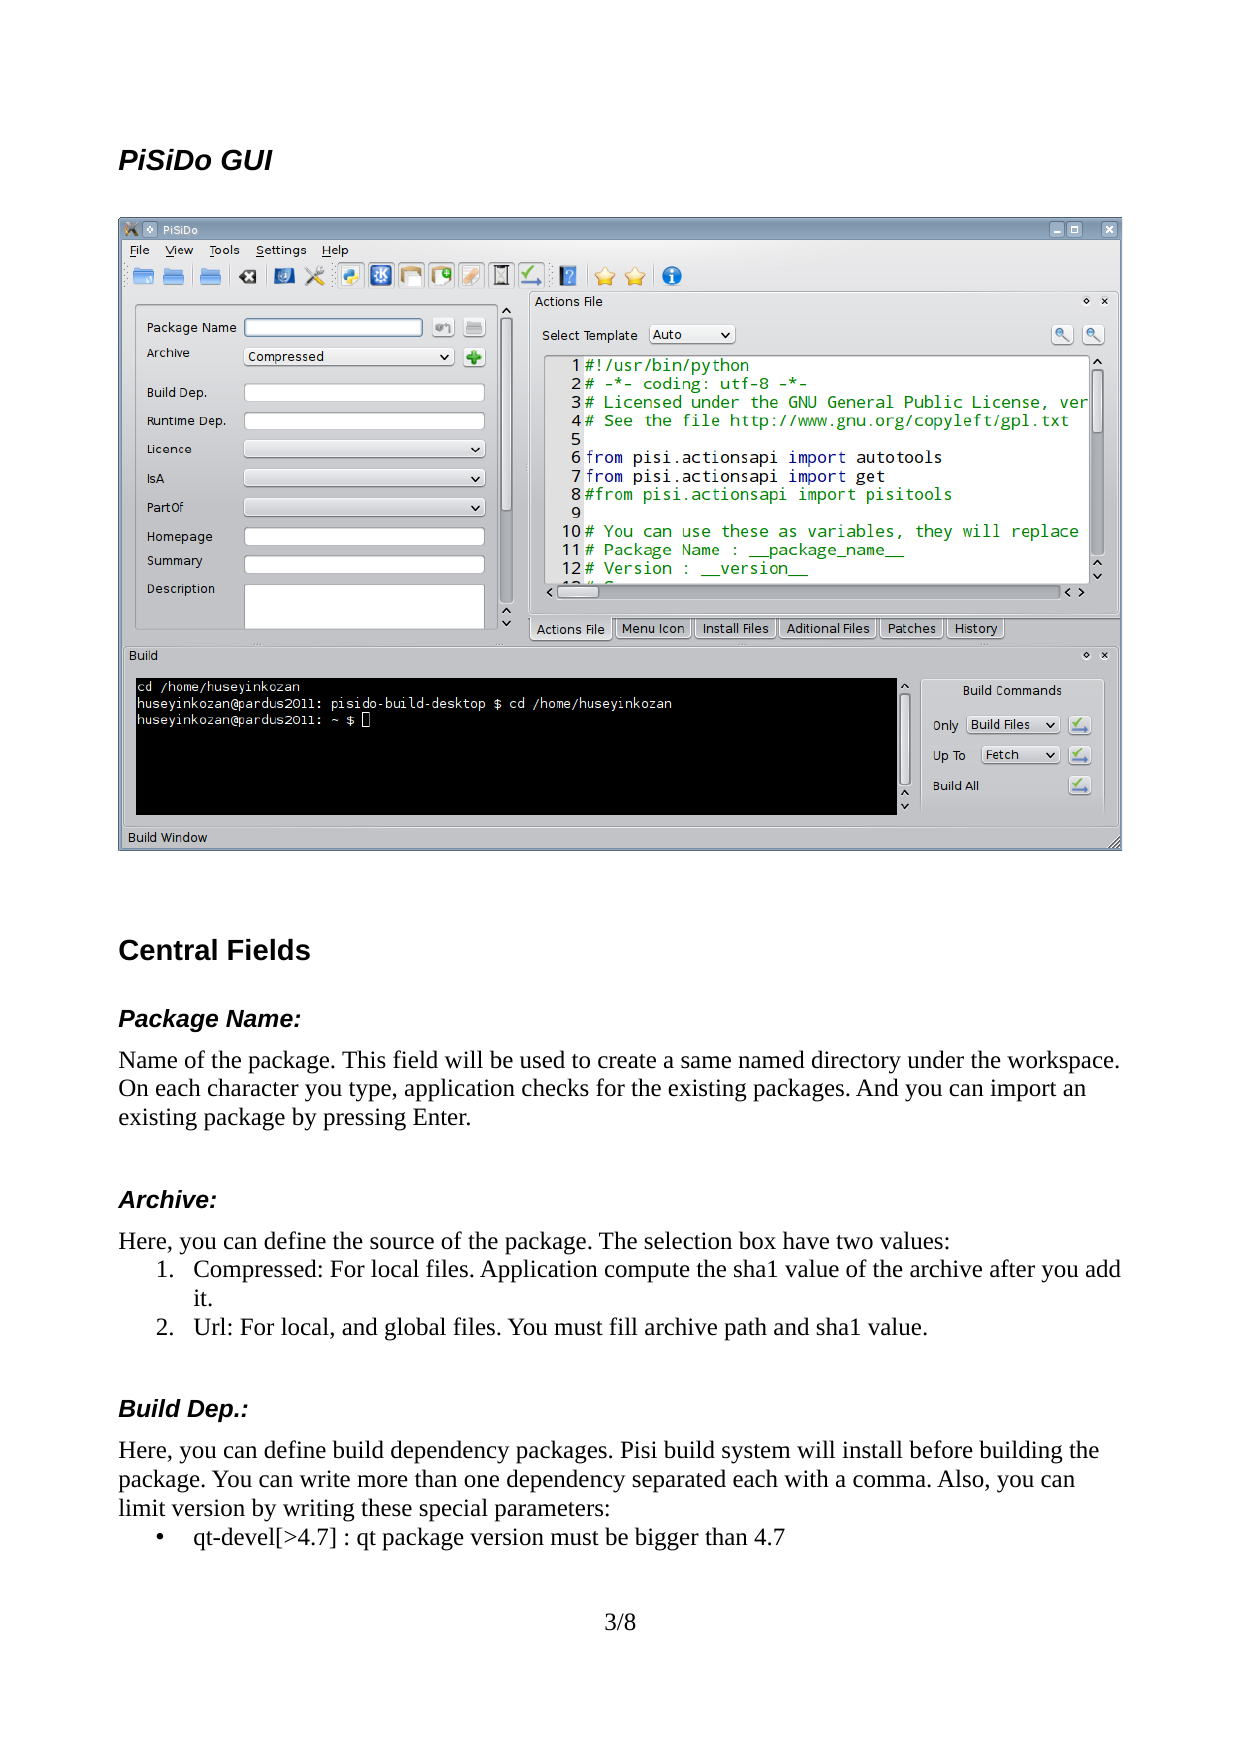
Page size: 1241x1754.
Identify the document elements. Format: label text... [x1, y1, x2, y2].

subtitle Build Dep.: [118, 1394, 1122, 1423]
subtitle Central Fields [118, 933, 1122, 966]
text Name of the package. This field will be used to create a same named directory under the workspace. On each character you type, application checks for the existing packages. And you can import an existing package by pressing Enter. [118, 1045, 1122, 1131]
picture [118, 217, 1123, 851]
text Here, you can define the source of the package. The selection box have two values: [118, 1226, 1122, 1254]
list Compressed: For local files. Application compute the sha1 value of the archive after you add it. [156, 1254, 1122, 1312]
subtitle Package Name: [118, 1004, 1122, 1032]
list qt-devel[>4.7] : qt package version must be bigger than 4.7 [156, 1522, 1122, 1551]
list Url: For local, and global files. You must fill archive path and sha1 value. [156, 1312, 1122, 1341]
text Here, you can define build dependency packages. Pisi build system will install before building the package. You can write more than one dependency separated each with a comma. Also, you can limit version by writing these special parameters: [118, 1436, 1122, 1522]
subtitle PiSiDo GUI [118, 143, 1122, 177]
subtitle Archive: [118, 1185, 1122, 1213]
